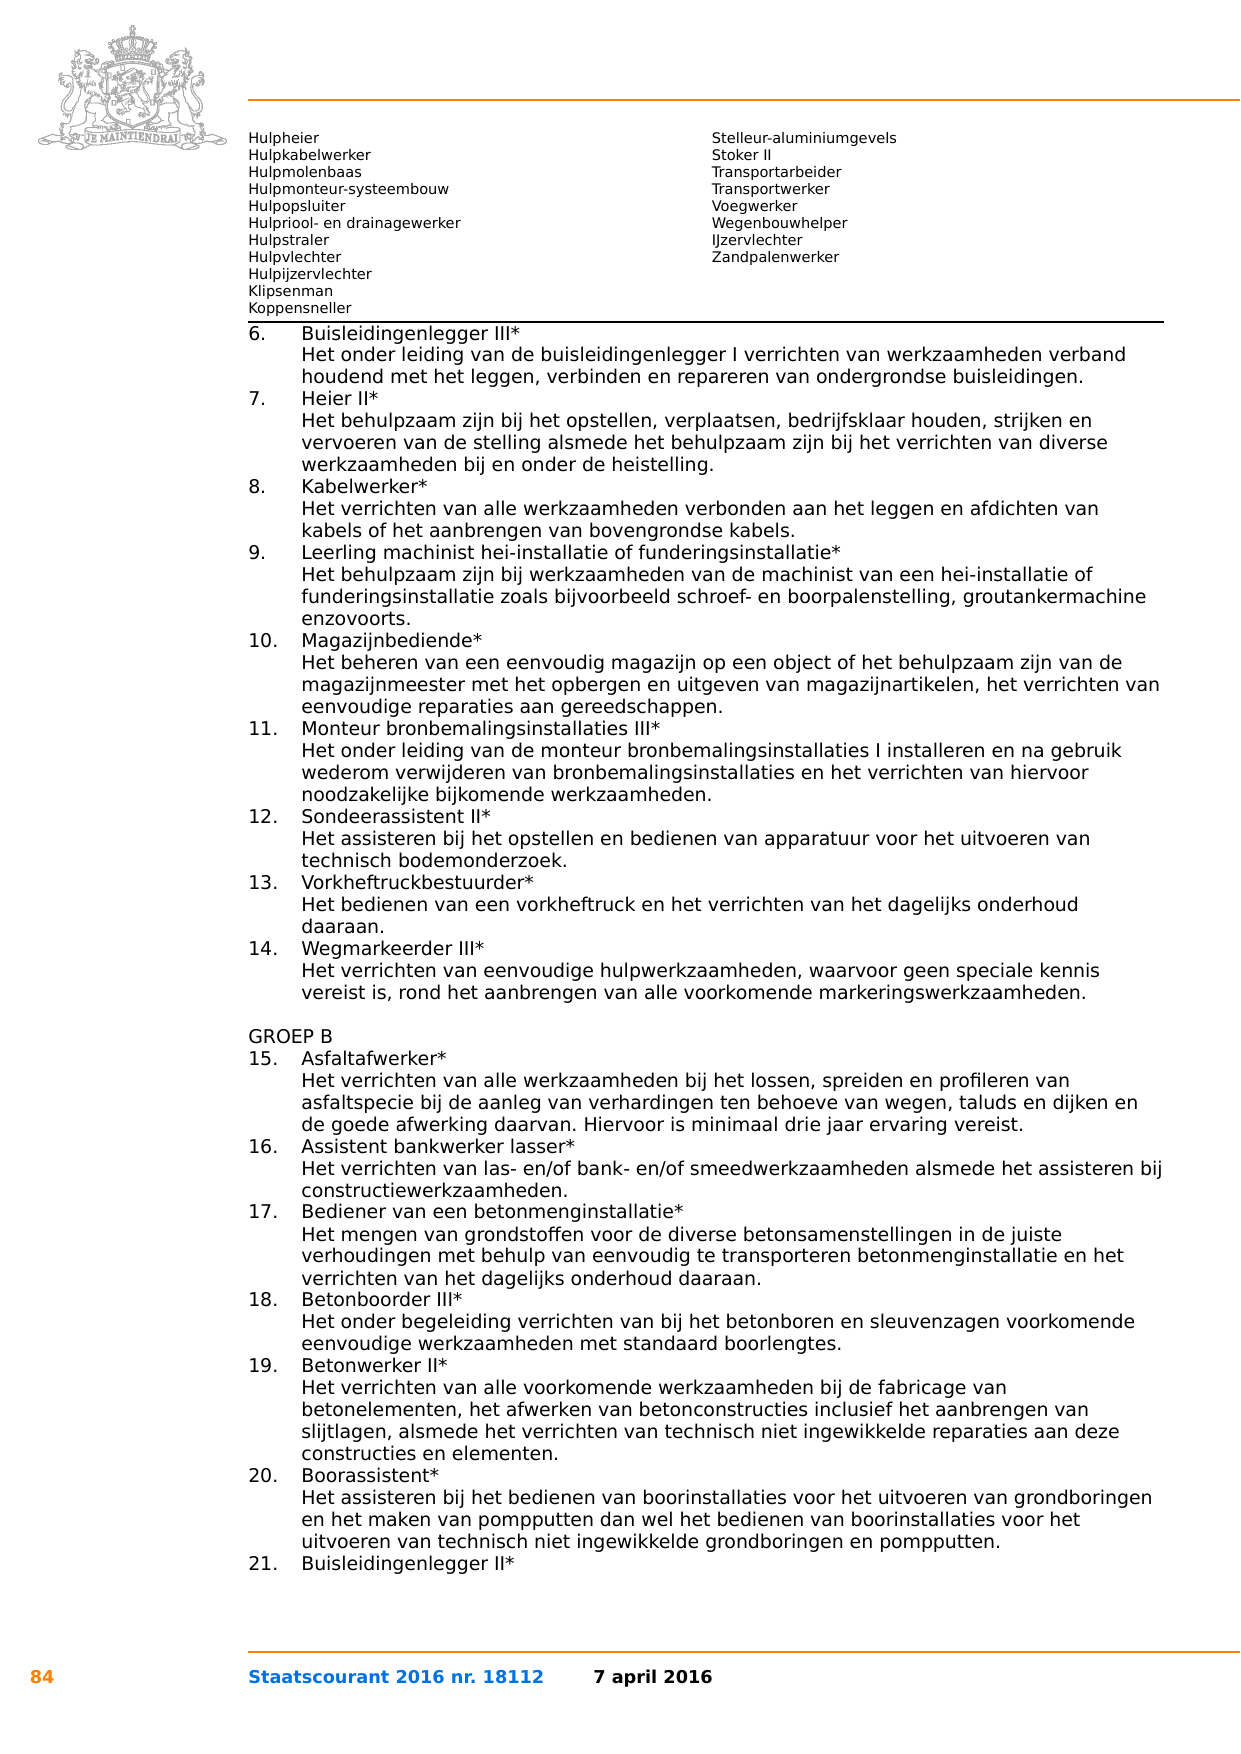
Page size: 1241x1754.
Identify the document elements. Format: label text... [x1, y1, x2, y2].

table_cell Hulpheier [248, 130, 706, 147]
text Het verrichten van eenvoudige hulpwerkzaamheden, waarvoor geen speciale kennis vereist is, rond het aanbrengen van alle voorkomende markeringswerkzaamheden. [301, 960, 1163, 1004]
text Het verrichten van alle werkzaamheden bij het lossen, spreiden en profileren van asfaltspecie bij de aanleg van verhardingen ten behoeve van wegen, taluds en dijken en de goede afwerking daarvan. Hiervoor is minimaal drie jaar ervaring vereist. [301, 1069, 1163, 1136]
text 9. Leerling machinist hei-installatie of funderingsinstallatie* [248, 542, 1163, 564]
text 13. Vorkheftruckbestuurder* [248, 872, 1163, 894]
table_cell Hulpkabelwerker [248, 147, 706, 164]
table_cell Hulpmolenbaas [248, 164, 706, 181]
table_cell Transportwerker [706, 181, 1163, 198]
text 16. Assistent bankwerker lasser* [248, 1136, 1163, 1157]
text 7. Heier II* [248, 388, 1163, 410]
table_cell Koppensneller [248, 300, 706, 321]
text Het behulpzaam zijn bij het opstellen, verplaatsen, bedrijfsklaar houden, strijken en vervoeren van de stelling alsmede het behulpzaam zijn bij het verrichten van diverse werkzaamheden bij en onder de heistelling. [301, 410, 1163, 476]
text 6. Buisleidingenlegger III* [248, 323, 1163, 344]
text Het onder leiding van de monteur bronbemalingsinstallaties I installeren en na gebruik wederom verwijderen van bronbemalingsinstallaties en het verrichten van hiervoor noodzakelijke bijkomende werkzaamheden. [301, 740, 1163, 806]
text 18. Betonboorder III* [248, 1289, 1163, 1311]
text 20. Boorassistent* [248, 1465, 1163, 1487]
text 12. Sondeerassistent II* [248, 806, 1163, 828]
text 19. Betonwerker II* [248, 1355, 1163, 1377]
text Het verrichten van alle voorkomende werkzaamheden bij de fabricage van betonelementen, het afwerken van betonconstructies inclusief het aanbrengen van slijtlagen, alsmede het verrichten van technisch niet ingewikkelde reparaties aan deze constructies en elementen. [301, 1377, 1163, 1465]
text 10. Magazijnbediende* [248, 630, 1163, 652]
table_cell Hulpopsluiter [248, 198, 706, 215]
text Het bedienen van een vorkheftruck en het verrichten van het dagelijks onderhoud daaraan. [301, 894, 1163, 938]
table_cell Wegenbouwhelper [706, 215, 1163, 232]
text Het verrichten van alle werkzaamheden verbonden aan het leggen en afdichten van kabels of het aanbrengen van bovengrondse kabels. [301, 498, 1163, 542]
table_cell Transportarbeider [706, 164, 1163, 181]
text Het beheren van een eenvoudig magazijn op een object of het behulpzaam zijn van de magazijnmeester met het opbergen en uitgeven van magazijnartikelen, het verrichten van eenvoudige reparaties aan gereedschappen. [301, 652, 1163, 718]
text Het behulpzaam zijn bij werkzaamheden van de machinist van een hei-installatie of funderingsinstallatie zoals bijvoorbeeld schroef- en boorpalenstelling, groutankermachine enzovoorts. [301, 564, 1163, 630]
text Het verrichten van las- en/of bank- en/of smeedwerkzaamheden alsmede het assisteren bij constructiewerkzaamheden. [301, 1157, 1163, 1201]
table_cell Hulpriool- en drainagewerker [248, 215, 706, 232]
table_cell Voegwerker [706, 198, 1163, 215]
table_cell Hulpmonteur-systeembouw [248, 181, 706, 198]
text Het onder begeleiding verrichten van bij het betonboren en sleuvenzagen voorkomende eenvoudige werkzaamheden met standaard boorlengtes. [301, 1311, 1163, 1355]
table_cell Zandpalenwerker [706, 249, 1163, 266]
table_cell IJzervlechter [706, 232, 1163, 249]
text GROEP B [248, 1026, 1163, 1048]
table_cell [706, 283, 1163, 300]
table_cell Klipsenman [248, 283, 706, 300]
text 11. Monteur bronbemalingsinstallaties III* [248, 718, 1163, 740]
text 8. Kabelwerker* [248, 476, 1163, 498]
text Het assisteren bij het opstellen en bedienen van apparatuur voor het uitvoeren van technisch bodemonderzoek. [301, 828, 1163, 872]
text 15. Asfaltafwerker* [248, 1048, 1163, 1069]
table_cell [706, 300, 1163, 321]
table_cell Hulpijzervlechter [248, 266, 706, 283]
text 21. Buisleidingenlegger II* [248, 1553, 1163, 1575]
text Het assisteren bij het bedienen van boorinstallaties voor het uitvoeren van grondboringen en het maken van pompputten dan wel het bedienen van boorinstallaties voor het uitvoeren van technisch niet ingewikkelde grondboringen en pompputten. [301, 1487, 1163, 1553]
text Het mengen van grondstoffen voor de diverse betonsamenstellingen in de juiste verhoudingen met behulp van eenvoudig te transporteren betonmenginstallatie en het verrichten van het dagelijks onderhoud daaraan. [301, 1223, 1163, 1289]
table_cell [706, 266, 1163, 283]
text 17. Bediener van een betonmenginstallatie* [248, 1201, 1163, 1223]
table_cell Hulpvlechter [248, 249, 706, 266]
text Het onder leiding van de buisleidingenlegger I verrichten van werkzaamheden verband houdend met het leggen, verbinden en repareren van ondergrondse buisleidingen. [301, 344, 1163, 388]
table_cell Stoker II [706, 147, 1163, 164]
table_cell Stelleur-aluminiumgevels [706, 130, 1163, 147]
text 14. Wegmarkeerder III* [248, 938, 1163, 960]
table_cell Hulpstraler [248, 232, 706, 249]
picture [38, 25, 227, 150]
